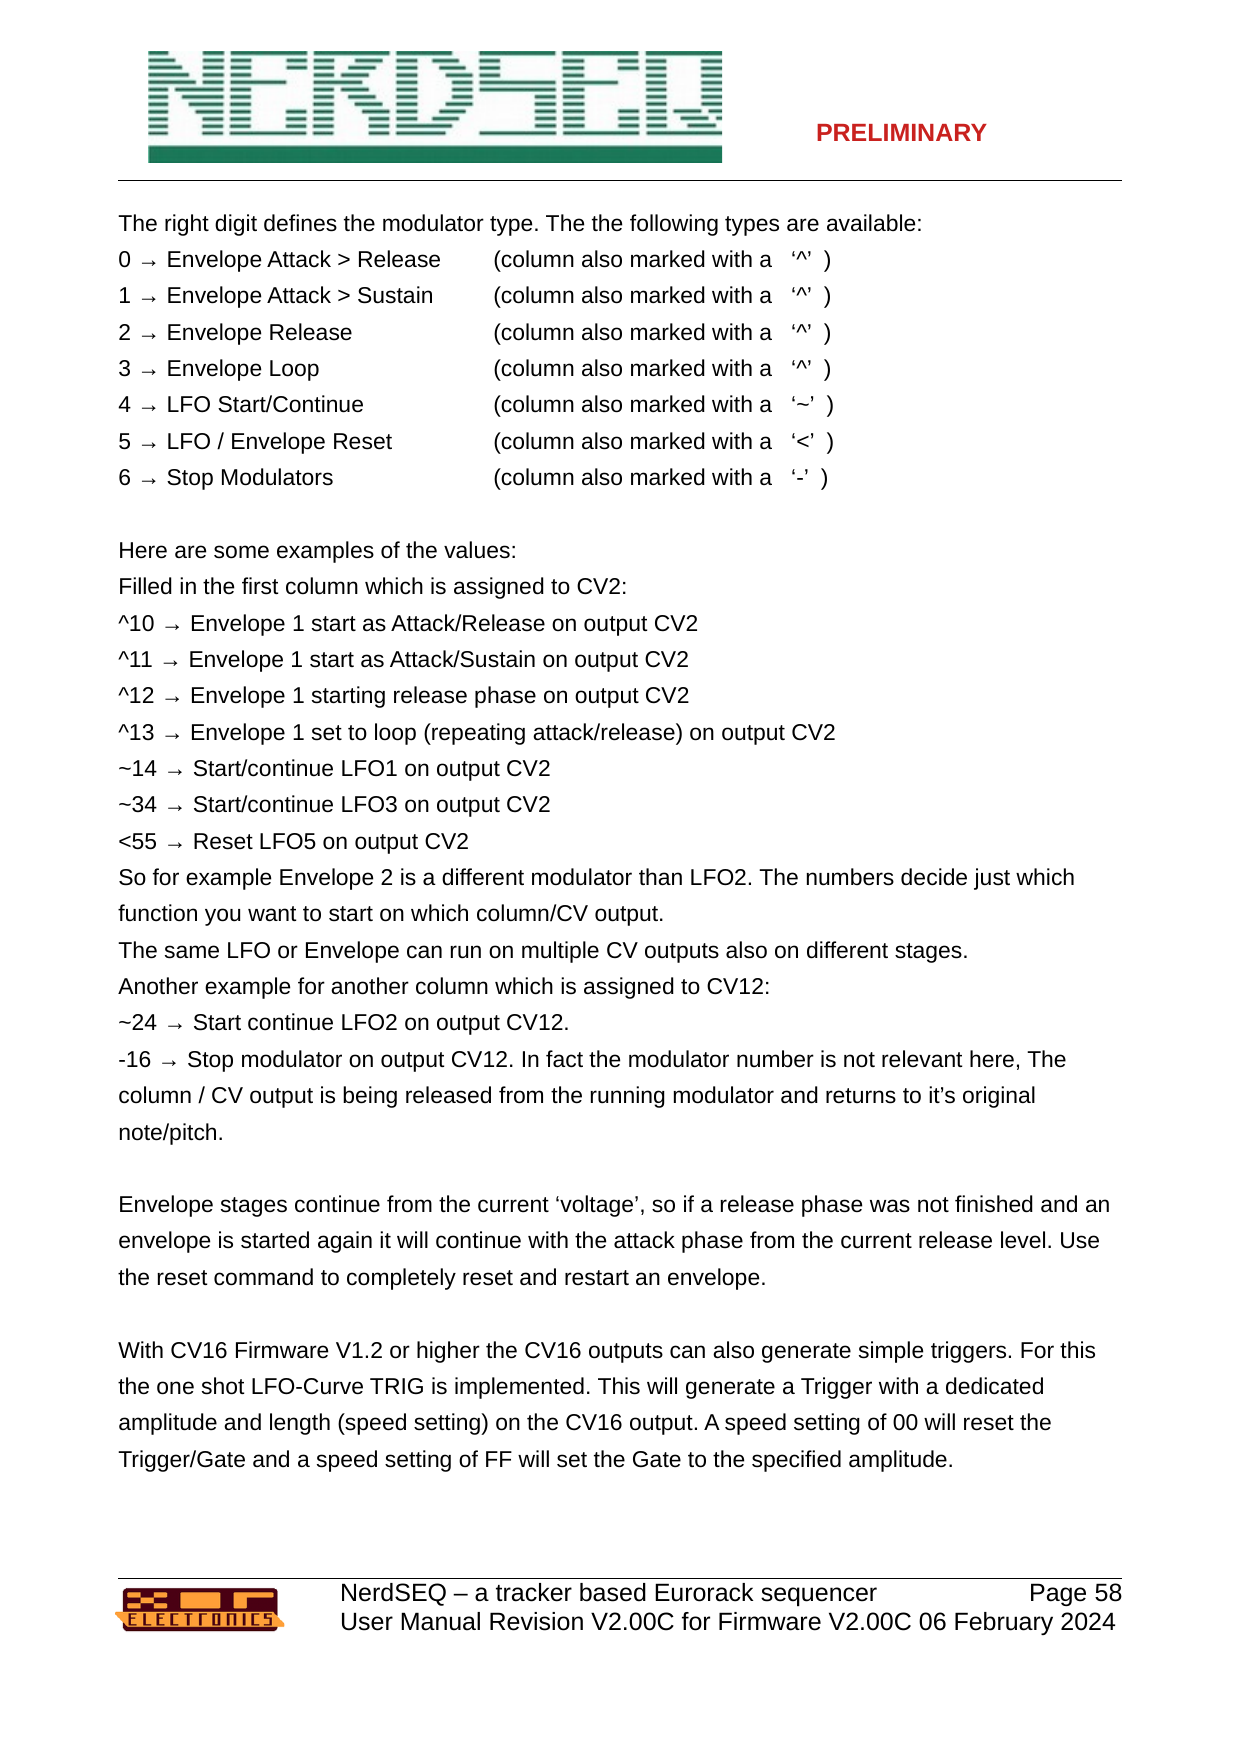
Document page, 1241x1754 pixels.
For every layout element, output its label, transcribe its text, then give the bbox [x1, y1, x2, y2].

text ^13 → Envelope 1 set to loop (repeating attack/release) on output CV2 [118, 718, 1122, 745]
text <55 → Reset LFO5 on output CV2 [118, 828, 1122, 854]
text ^10 → Envelope 1 start as Attack/Release on output CV2 [118, 609, 1122, 636]
text 1 → Envelope Attack > Sustain (column also marked with a ‘^’ ) [118, 282, 1122, 309]
text The same LFO or Envelope can run on multiple CV outputs also on different stages. [118, 937, 1122, 963]
text 3 → Envelope Loop (column also marked with a ‘^’ ) [118, 355, 1122, 381]
text Another example for another column which is assigned to CV12: [118, 973, 1122, 999]
text 0 → Envelope Attack > Release (column also marked with a ‘^’ ) [118, 246, 1122, 272]
text ^11 → Envelope 1 start as Attack/Sustain on output CV2 [118, 646, 1122, 672]
text ~34 → Start/continue LFO3 on output CV2 [118, 791, 1122, 818]
text Here are some examples of the values: [118, 537, 1122, 563]
text So for example Envelope 2 is a different modulator than LFO2. The numbers decide just which function you want to start on which column/CV output. [118, 864, 1122, 927]
text -16 → Stop modulator on output CV12. In fact the modulator number is not relevant here, The column / CV output is being released from the running modulator and returns to it’s original note/pitch. [118, 1046, 1122, 1145]
text 6 → Stop Modulators (column also marked with a ‘-’ ) [118, 464, 1122, 490]
text ^12 → Envelope 1 starting release phase on output CV2 [118, 682, 1122, 708]
text ~14 → Start/continue LFO1 on output CV2 [118, 755, 1122, 781]
text The right digit defines the modulator type. The the following types are available: [118, 209, 1122, 236]
text ~24 → Start continue LFO2 on output CV12. [118, 1009, 1122, 1036]
text 5 → LFO / Envelope Reset (column also marked with a ‘<’ ) [118, 428, 1122, 454]
text 2 → Envelope Release (column also marked with a ‘^’ ) [118, 319, 1122, 345]
text Envelope stages continue from the current ‘voltage’, so if a release phase was not finished and an envelope is started again it will continue with the attack phase from the current release level. Use the reset command to completely reset and restart an envelope. [118, 1191, 1122, 1290]
text With CV16 Firmware V1.2 or higher the CV16 outputs can also generate simple triggers. For this the one shot LFO-Curve TRIG is implemented. This will generate a Trigger with a dedicated amplitude and length (speed setting) on the CV16 output. A speed setting of 00 will reset the Trigger/Gate and a speed setting of FF will set the Gate to the specified amplitude. [118, 1337, 1122, 1472]
picture [115, 1584, 285, 1634]
text 4 → LFO Start/Continue (column also marked with a ‘~’ ) [118, 391, 1122, 418]
text Filled in the first column which is assigned to CV2: [118, 573, 1122, 599]
picture [148, 51, 723, 163]
